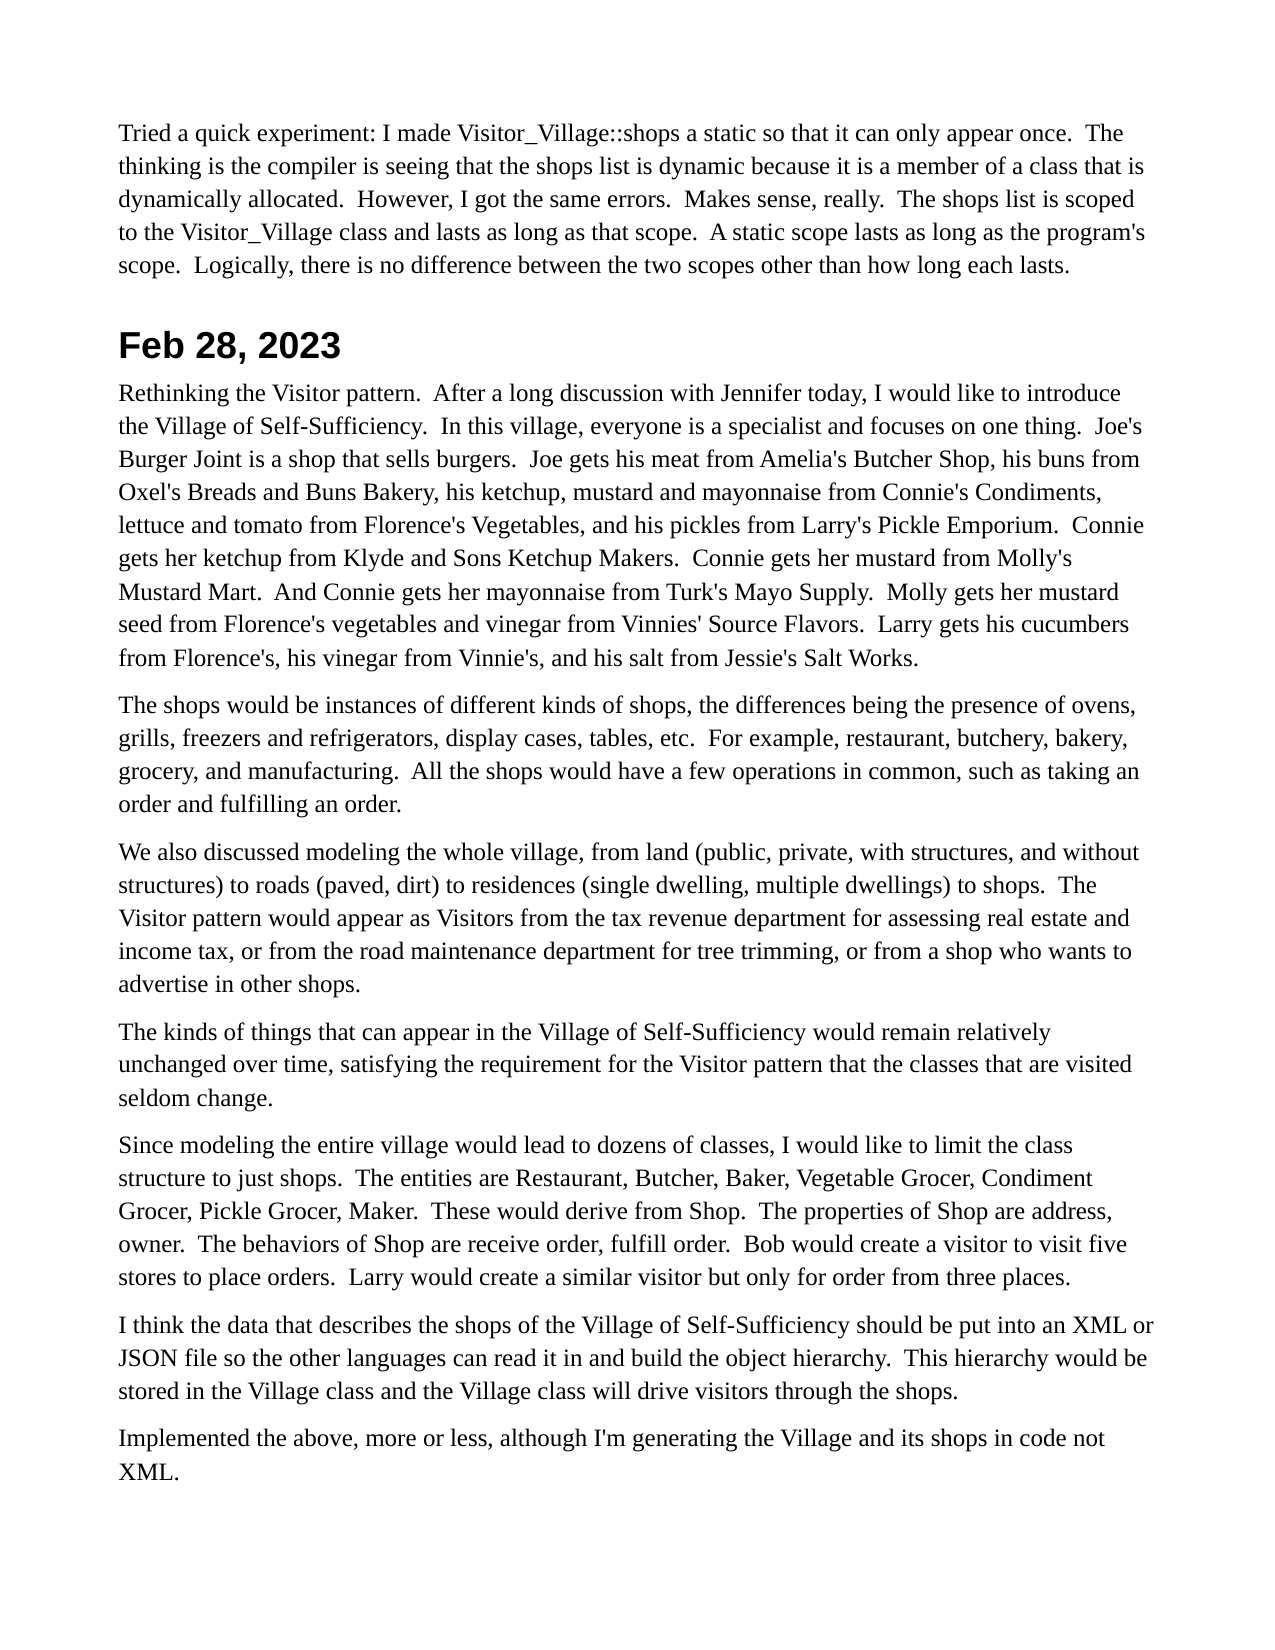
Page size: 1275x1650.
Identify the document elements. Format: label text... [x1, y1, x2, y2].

subtitle Feb 28, 2023 [118, 323, 1157, 366]
text The shops would be instances of different kinds of shops, the differences being the presence of ovens, grills, freezers and refrigerators, display cases, tables, etc. For example, restaurant, butchery, bakery, grocery, and manufacturing. All the shops would have a few operations in common, such as taking an order and fulfilling an order. [118, 690, 1157, 818]
text The kinds of things that can appear in the Village of Self-Sufficiency would remain relatively unchanged over time, satisfying the requirement for the Visitor pattern that the classes that are visited seldom change. [118, 1017, 1157, 1111]
text Tried a quick experiment: I made Visitor_Village::shops a static so that it can only appear once. The thinking is the compiler is seeing that the shops list is dynamic because it is a member of a class that is dynamically allocated. However, I got the same errors. Makes sense, really. The shops list is scoped to the Visitor_Village class and lasts as long as that scope. A static scope lasts as long as the program's scope. Logically, there is no difference between the two scopes other than how long each lasts. [118, 118, 1157, 279]
text Implemented the above, more or less, although I'm generating the Village and its shops in code not XML. [118, 1423, 1157, 1485]
text Rethinking the Visitor pattern. After a long discussion with Jennifer today, I would like to introduce the Village of Self-Sufficiency. In this village, everyone is a specialist and focuses on one thing. Joe's Burger Joint is a shop that sells burgers. Joe gets his meat from Amelia's Butcher Shop, his buns from Oxel's Breads and Buns Bakery, his ketchup, mustard and mayonnaise from Connie's Condiments, lettuce and tomato from Florence's Vegetables, and his pickles from Larry's Pickle Emporium. Connie gets her ketchup from Klyde and Sons Ketchup Makers. Connie gets her mustard from Molly's Mustard Mart. And Connie gets her mayonnaise from Turk's Mayo Supply. Molly gets her mustard seed from Florence's vegetables and vinegar from Vinnies' Source Flavors. Larry gets his cucumbers from Florence's, his vinegar from Vinnie's, and his salt from Jessie's Salt Works. [118, 378, 1157, 671]
text Since modeling the entire village would lead to dozens of classes, I would like to limit the class structure to just shops. The entities are Restaurant, Butcher, Baker, Vegetable Grocer, Condiment Grocer, Pickle Grocer, Maker. These would derive from Shop. The properties of Shop are address, owner. The behaviors of Shop are receive order, fulfill order. Bob would create a visitor to visit five stores to place orders. Larry would create a similar visitor but only for order from three places. [118, 1130, 1157, 1291]
text I think the data that describes the shops of the Village of Self-Sufficiency should be put into an XML or JSON file so the other languages can read it in and build the object hierarchy. This hierarchy would be stored in the Village class and the Village class will drive visitors through the shops. [118, 1310, 1157, 1405]
text We also discussed modeling the whole village, from land (public, private, with structures, and without structures) to roads (paved, dirt) to residences (single dwelling, multiple dwellings) to shops. The Visitor pattern would appear as Visitors from the tax revenue department for assessing real estate and income tax, or from the road maintenance department for tree trimming, or from a shop who wants to advertise in other shops. [118, 837, 1157, 998]
